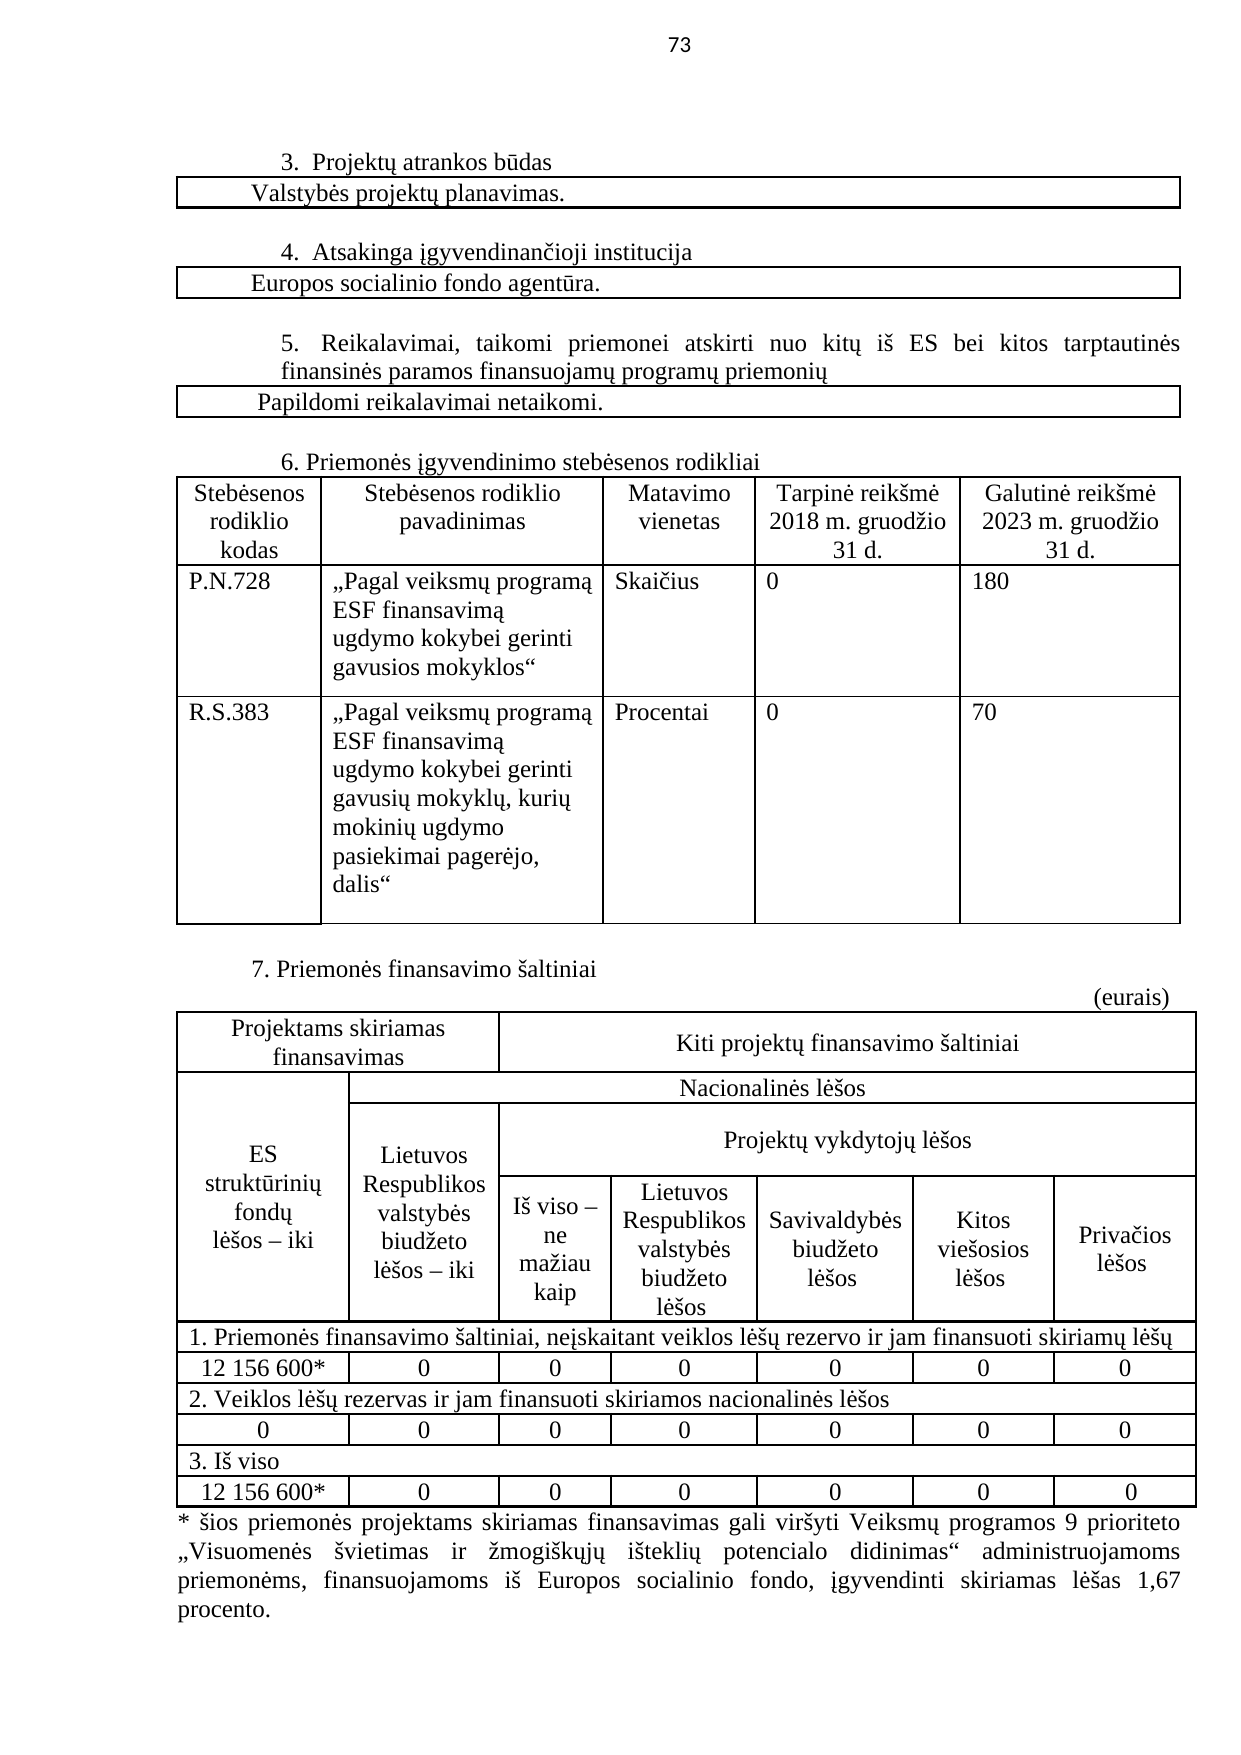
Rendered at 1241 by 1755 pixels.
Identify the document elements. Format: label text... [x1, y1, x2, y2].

table_cell 12 156 600* [178, 1477, 348, 1505]
table_cell Savivaldybės biudžeto lėšos [758, 1177, 912, 1320]
table_cell 0 [612, 1353, 756, 1382]
table_cell 0 [914, 1415, 1053, 1444]
table_cell 0 [756, 697, 959, 923]
table_header Tarpinė reikšmė 2018 m. gruodžio 31 d. [756, 478, 959, 564]
table_cell 70 [961, 697, 1179, 923]
table_cell P.N.728 [178, 566, 320, 696]
table_cell „Pagal veiksmų programą ESF finansavimą ugdymo kokybei gerinti gavusios mokyklos“ [322, 566, 602, 696]
table_cell Privačios lėšos [1055, 1177, 1195, 1320]
table_cell 0 [612, 1477, 756, 1505]
table_cell 0 [500, 1353, 610, 1382]
table_cell 0 [758, 1477, 912, 1505]
table_cell 2. Veiklos lėšų rezervas ir jam finansuoti skiriamos nacionalinės lėšos [178, 1384, 1195, 1413]
table_cell 0 [500, 1415, 610, 1444]
table_cell Lietuvos Respublikos valstybės biudžeto lėšos – iki [350, 1104, 498, 1320]
text (eurais) [957, 982, 1181, 1011]
table_cell 0 [500, 1477, 610, 1505]
table_header Stebėsenos rodiklio kodas [178, 478, 320, 564]
table_cell 180 [961, 566, 1179, 696]
table_cell R.S.383 [178, 697, 320, 923]
table_cell 0 [350, 1353, 498, 1382]
table_cell 0 [1055, 1415, 1195, 1444]
table_cell Iš viso – ne mažiau kaip [500, 1177, 610, 1320]
table_header Matavimo vienetas [604, 478, 754, 564]
table_cell 12 156 600* [178, 1353, 348, 1382]
table_cell 0 [350, 1415, 498, 1444]
table_cell ES struktūrinių fondų lėšos – iki [178, 1073, 348, 1320]
table_header Galutinė reikšmė 2023 m. gruodžio 31 d. [961, 478, 1179, 564]
table_cell 3. Iš viso [178, 1446, 1195, 1474]
table_header Stebėsenos rodiklio pavadinimas [322, 478, 602, 564]
table_header Projektams skiriamas finansavimas [178, 1013, 498, 1071]
table_cell Nacionalinės lėšos [350, 1073, 1195, 1102]
text * šios priemonės projektams skiriamas finansavimas gali viršyti Veiksmų programos 9 prioriteto „Visuomenės švietimas ir žmogiškųjų išteklių potencialo didinimas“ administruojamoms priemonėms, finansuojamoms iš Europos socialinio fondo, įgyvendinti skiriamas lėšas 1,67 procento. [177, 1508, 1181, 1622]
table_cell 0 [612, 1415, 756, 1444]
table_cell 0 [1055, 1353, 1195, 1382]
table_header Europos socialinio fondo agentūra. [178, 268, 1179, 297]
table_header Kiti projektų finansavimo šaltiniai [500, 1013, 1195, 1071]
text 6. Priemonės įgyvendinimo stebėsenos rodikliai [281, 447, 1181, 476]
text 3. Projektų atrankos būdas [281, 147, 1181, 176]
text 5. Reikalavimai, taikomi priemonei atskirti nuo kitų iš ES bei kitos tarptautinės finansinės paramos finansuojamų programų priemonių [281, 328, 1181, 385]
text 7. Priemonės finansavimo šaltiniai [177, 954, 1181, 982]
table_cell 0 [178, 1415, 348, 1444]
table_cell Lietuvos Respublikos valstybės biudžeto lėšos [612, 1177, 756, 1320]
table_cell 1. Priemonės finansavimo šaltiniai, neįskaitant veiklos lėšų rezervo ir jam finansuoti skiriamų lėšų [178, 1323, 1195, 1351]
table_cell 0 [350, 1477, 498, 1505]
text 4. Atsakinga įgyvendinančioji institucija [281, 237, 1181, 266]
table_cell 0 [756, 566, 959, 696]
table_header Valstybės projektų planavimas. [178, 178, 1179, 206]
table_cell 0 [914, 1353, 1053, 1382]
table_cell „Pagal veiksmų programą ESF finansavimą ugdymo kokybei gerinti gavusių mokyklų, kurių mokinių ugdymo pasiekimai pagerėjo, dalis“ [322, 697, 602, 923]
table_cell 0 [914, 1477, 1053, 1505]
table_cell 0 [758, 1353, 912, 1382]
table_cell Procentai [604, 697, 754, 923]
table_cell Skaičius [604, 566, 754, 696]
table_cell Kitos viešosios lėšos [914, 1177, 1053, 1320]
table_cell 0 [758, 1415, 912, 1444]
table_cell Projektų vykdytojų lėšos [500, 1104, 1195, 1174]
table_cell 0 [1055, 1477, 1195, 1505]
table_header Papildomi reikalavimai netaikomi. [178, 387, 1179, 416]
